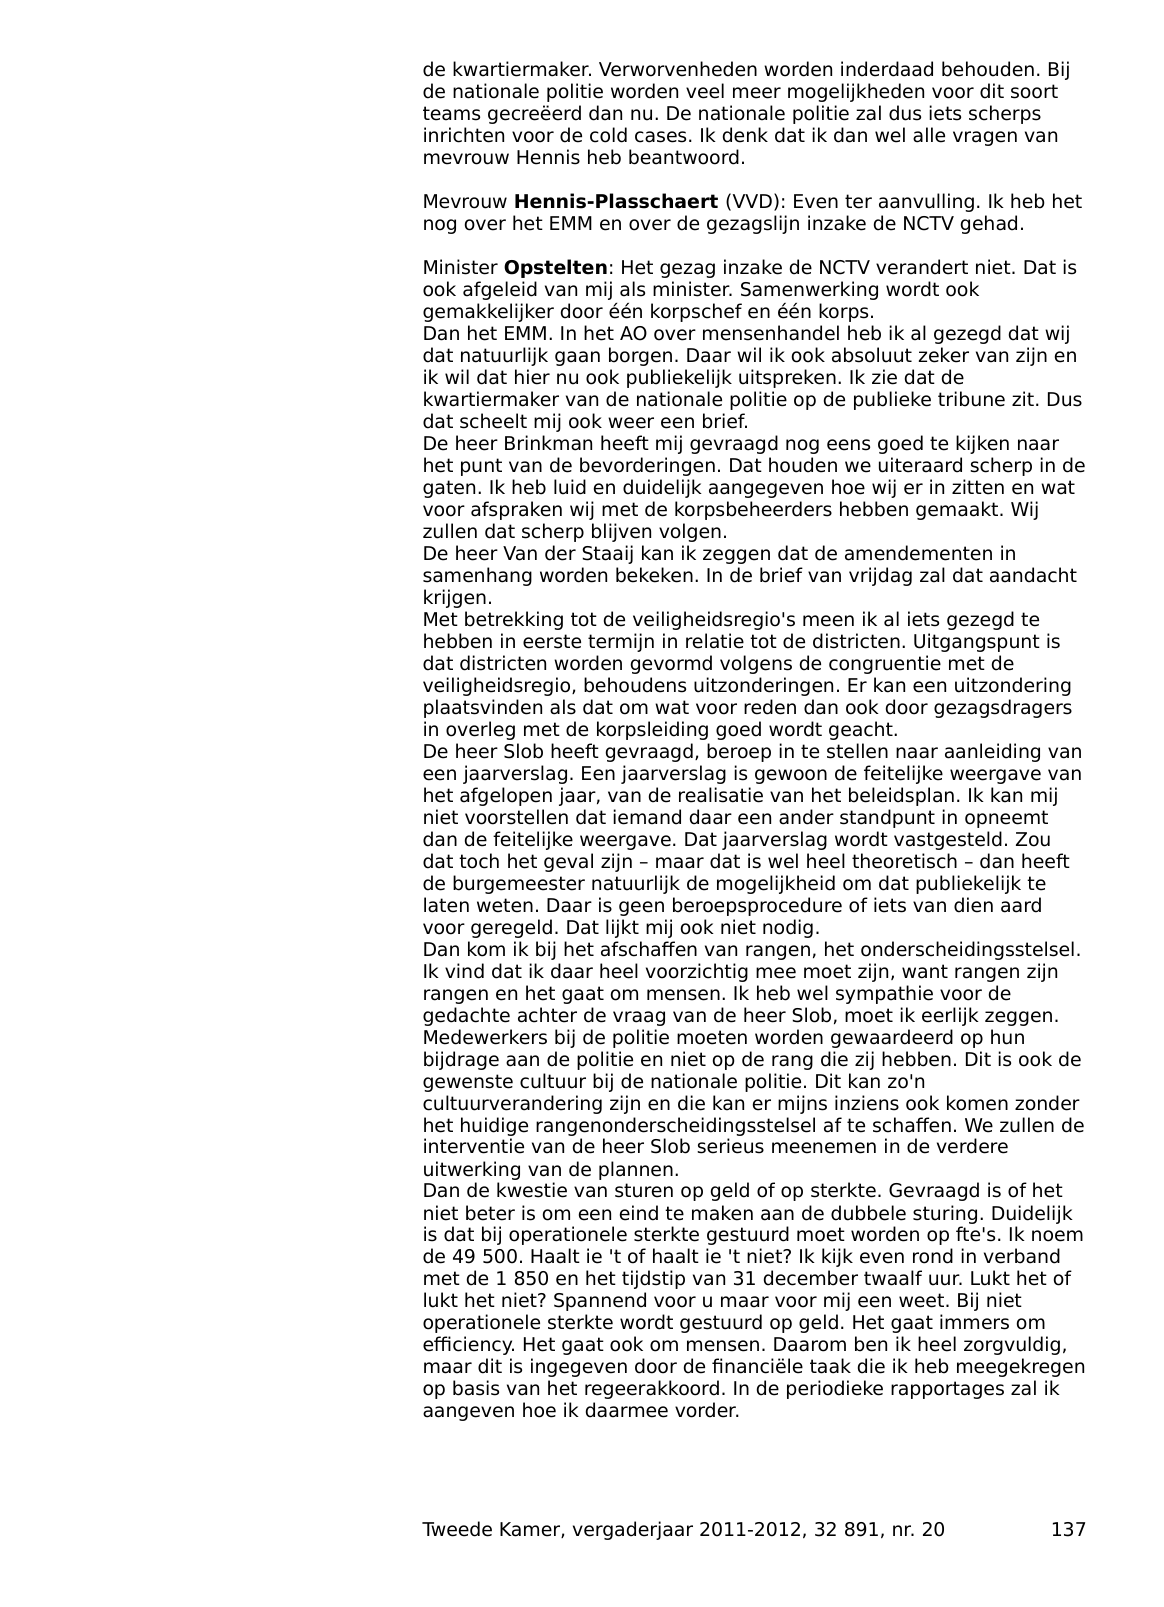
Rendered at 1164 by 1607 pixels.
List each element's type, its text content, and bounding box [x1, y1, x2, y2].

text De heer Brinkman heeft mij gevraagd nog eens goed te kijken naar het punt van de bevorderingen. Dat houden we uiteraard scherp in de gaten. Ik heb luid en duidelijk aangegeven hoe wij er in zitten en wat voor afspraken wij met de korpsbeheerders hebben gemaakt. Wij zullen dat scherp blijven volgen. [422, 433, 1087, 543]
text Dan het EMM. In het AO over mensenhandel heb ik al gezegd dat wij dat natuurlijk gaan borgen. Daar wil ik ook absoluut zeker van zijn en ik wil dat hier nu ook publiekelijk uitspreken. Ik zie dat de kwartiermaker van de nationale politie op de publieke tribune zit. Dus dat scheelt mij ook weer een brief. [422, 323, 1087, 433]
text Dan de kwestie van sturen op geld of op sterkte. Gevraagd is of het niet beter is om een eind te maken aan de dubbele sturing. Duidelijk is dat bij operationele sterkte gestuurd moet worden op fte's. Ik noem de 49 500. Haalt ie 't of haalt ie 't niet? Ik kijk even rond in verband met de 1 850 en het tijdstip van 31 december twaalf uur. Lukt het of lukt het niet? Spannend voor u maar voor mij een weet. Bij niet operationele sterkte wordt gestuurd op geld. Het gaat immers om efficiency. Het gaat ook om mensen. Daarom ben ik heel zorgvuldig, maar dit is ingegeven door de financiële taak die ik heb meegekregen op basis van het regeerakkoord. In de periodieke rapportages zal ik aangeven hoe ik daarmee vorder. [422, 1180, 1087, 1422]
text De heer Slob heeft gevraagd, beroep in te stellen naar aanleiding van een jaarverslag. Een jaarverslag is gewoon de feitelijke weergave van het afgelopen jaar, van de realisatie van het beleidsplan. Ik kan mij niet voorstellen dat iemand daar een ander standpunt in opneemt dan de feitelijke weergave. Dat jaarverslag wordt vastgesteld. Zou dat toch het geval zijn – maar dat is wel heel theoretisch – dan heeft de burgemeester natuurlijk de mogelijkheid om dat publiekelijk te laten weten. Daar is geen beroepsprocedure of iets van dien aard voor geregeld. Dat lijkt mij ook niet nodig. [422, 741, 1087, 939]
text Mevrouw Hennis-Plasschaert (VVD): Even ter aanvulling. Ik heb het nog over het EMM en over de gezagslijn inzake de NCTV gehad. [422, 191, 1087, 235]
text De heer Van der Staaij kan ik zeggen dat de amendementen in samenhang worden bekeken. In de brief van vrijdag zal dat aandacht krijgen. [422, 543, 1087, 609]
text de kwartiermaker. Verworvenheden worden inderdaad behouden. Bij de nationale politie worden veel meer mogelijkheden voor dit soort teams gecreëerd dan nu. De nationale politie zal dus iets scherps inrichten voor de cold cases. Ik denk dat ik dan wel alle vragen van mevrouw Hennis heb beantwoord. [422, 59, 1087, 169]
text Minister Opstelten: Het gezag inzake de NCTV verandert niet. Dat is ook afgeleid van mij als minister. Samenwerking wordt ook gemakkelijker door één korpschef en één korps. [422, 257, 1087, 323]
text Met betrekking tot de veiligheidsregio's meen ik al iets gezegd te hebben in eerste termijn in relatie tot de districten. Uitgangspunt is dat districten worden gevormd volgens de congruentie met de veiligheidsregio, behoudens uitzonderingen. Er kan een uitzondering plaatsvinden als dat om wat voor reden dan ook door gezagsdragers in overleg met de korpsleiding goed wordt geacht. [422, 609, 1087, 741]
text Dan kom ik bij het afschaffen van rangen, het onderscheidingsstelsel. Ik vind dat ik daar heel voorzichtig mee moet zijn, want rangen zijn rangen en het gaat om mensen. Ik heb wel sympathie voor de gedachte achter de vraag van de heer Slob, moet ik eerlijk zeggen. Medewerkers bij de politie moeten worden gewaardeerd op hun bijdrage aan de politie en niet op de rang die zij hebben. Dit is ook de gewenste cultuur bij de nationale politie. Dit kan zo'n cultuurverandering zijn en die kan er mijns inziens ook komen zonder het huidige rangenonderscheidingsstelsel af te schaffen. We zullen de interventie van de heer Slob serieus meenemen in de verdere uitwerking van de plannen. [422, 939, 1087, 1180]
